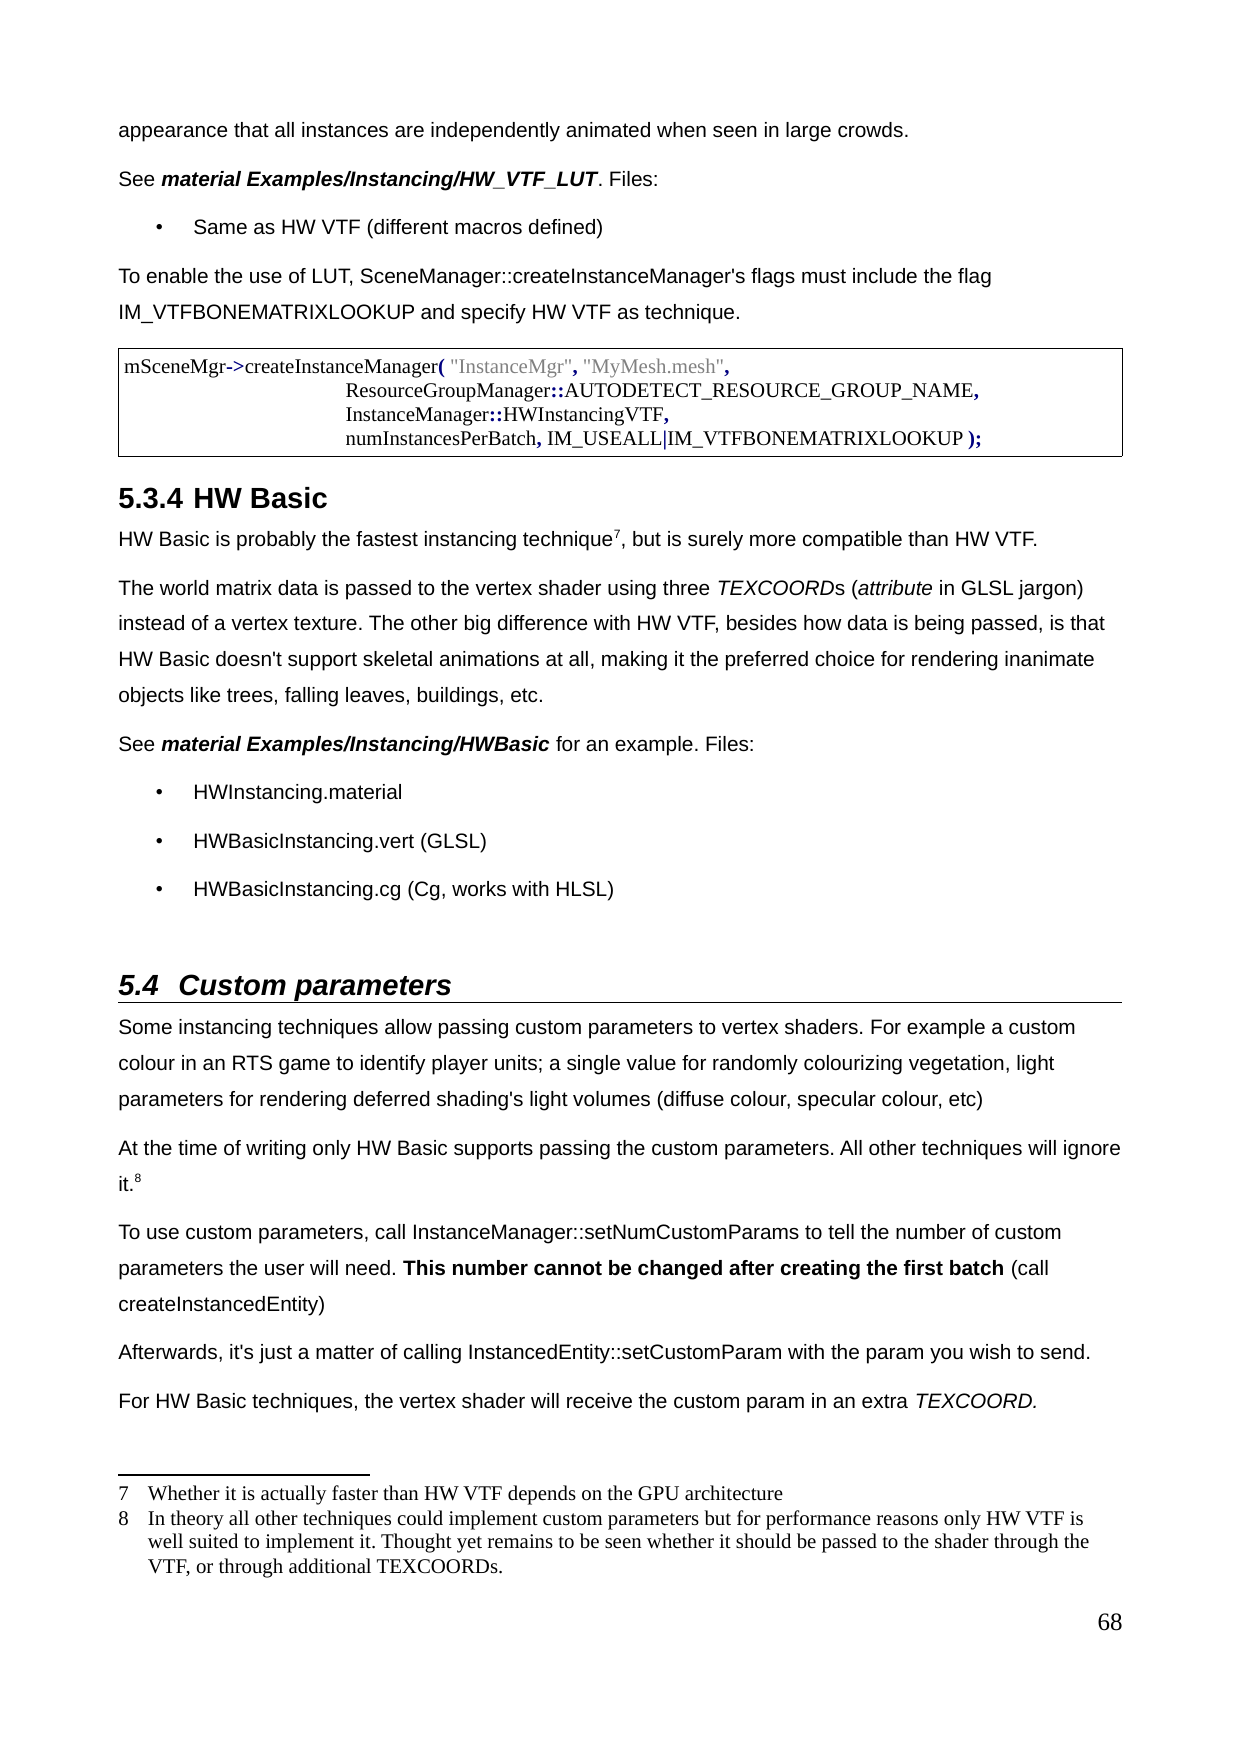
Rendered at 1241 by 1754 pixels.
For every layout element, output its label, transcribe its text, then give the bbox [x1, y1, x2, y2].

text appearance that all instances are independently animated when seen in large crowds. [118, 118, 1122, 142]
subtitle Custom parameters [118, 968, 1122, 1002]
text For HW Basic techniques, the vertex shader will receive the custom param in an extra TEXCOORD. [118, 1388, 1122, 1412]
text Whether it is actually faster than HW VTF depends on the GPU architecture [118, 1481, 1122, 1505]
list Same as HW VTF (different macros defined) [156, 215, 1122, 239]
text See material Examples/Instancing/HW_VTF_LUT. Files: [118, 167, 1122, 191]
list HWInstancing.material [156, 780, 1122, 804]
text Some instancing techniques allow passing custom parameters to vertex shaders. For example a custom colour in an RTS game to identify player units; a single value for randomly colourizing vegetation, light parameters for rendering deferred shading's light volumes (diffuse colour, specular colour, etc) [118, 1015, 1122, 1111]
table_header mSceneMgr->createInstanceManager( "InstanceMgr", "MyMesh.mesh", ResourceGroupManager::AUTODETECT_RESOURCE_GROUP_NAME, InstanceManager::HWInstancingVTF, numInstancesPerBatch, IM_USEALL|IM_VTFBONEMATRIXLOOKUP ); [119, 349, 1122, 456]
text At the time of writing only HW Basic supports passing the custom parameters. All other techniques will ignore it. [118, 1135, 1122, 1195]
text In theory all other techniques could implement custom parameters but for performance reasons only HW VTF is well suited to implement it. Thought yet remains to be seen whether it should be passed to the shader through the VTF, or through additional TEXCOORDs. [118, 1505, 1122, 1578]
text The world matrix data is passed to the vertex shader using three TEXCOORDs (attribute in GLSL jargon) instead of a vertex texture. The other big difference with HW VTF, besides how data is being passed, is that HW Basic doesn't support skeletal animations at all, making it the preferred choice for rendering inanimate objects like trees, falling leaves, buildings, etc. [118, 575, 1122, 707]
text See material Examples/Instancing/HWBasic for an example. Files: [118, 732, 1122, 756]
list HWBasicInstancing.vert (GLSL) [156, 828, 1122, 853]
text HW Basic is probably the fastest instancing technique, but is surely more compatible than HW VTF. [118, 527, 1122, 551]
subtitle HW Basic [118, 481, 1122, 514]
text To enable the use of LUT, SceneManager::createInstanceManager's flags must include the flag IM_VTFBONEMATRIXLOOKUP and specify HW VTF as technique. [118, 263, 1122, 323]
list HWBasicInstancing.cg (Cg, works with HLSL) [156, 877, 1122, 901]
text Afterwards, it's just a matter of calling InstancedEntity::setCustomParam with the param you wish to send. [118, 1340, 1122, 1364]
text To use custom parameters, call InstanceManager::setNumCustomParams to tell the number of custom parameters the user will need. This number cannot be changed after creating the first batch (call createInstancedEntity) [118, 1220, 1122, 1316]
